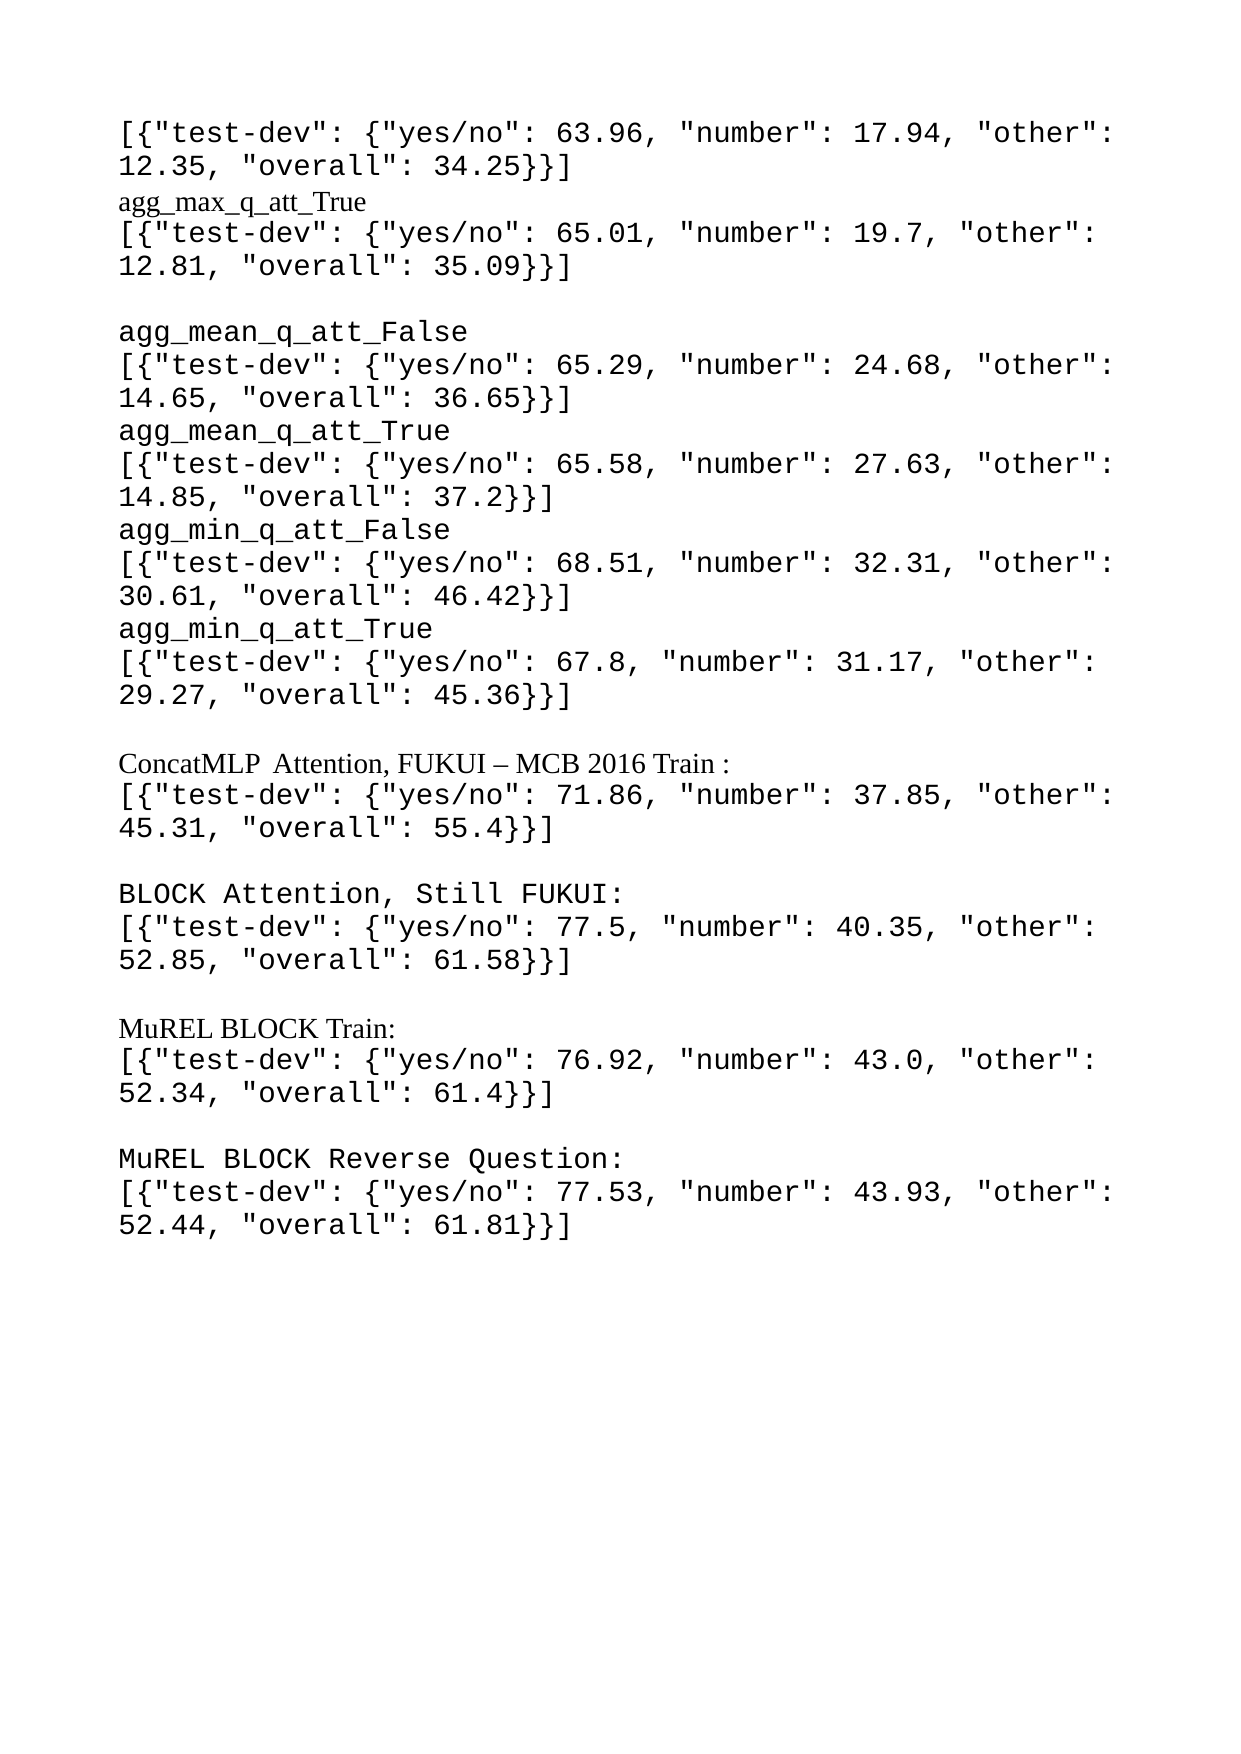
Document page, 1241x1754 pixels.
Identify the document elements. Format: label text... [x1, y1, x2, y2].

text agg_mean_q_att_False [118, 317, 1122, 350]
text [{"test-dev": {"yes/no": 65.29, "number": 24.68, "other": 14.65, "overall": 36.65}}] [118, 350, 1122, 416]
text [{"test-dev": {"yes/no": 67.8, "number": 31.17, "other": 29.27, "overall": 45.36}}] [118, 647, 1122, 713]
text [{"test-dev": {"yes/no": 65.01, "number": 19.7, "other": 12.81, "overall": 35.09}}] [118, 218, 1122, 284]
text ConcatMLP Attention, FUKUI – MCB 2016 Train : [118, 747, 1122, 780]
text MuREL BLOCK Train: [118, 1011, 1122, 1045]
text BLOCK Attention, Still FUKUI: [118, 879, 1122, 912]
text agg_mean_q_att_True [118, 416, 1122, 449]
text [{"test-dev": {"yes/no": 65.58, "number": 27.63, "other": 14.85, "overall": 37.2}}] [118, 449, 1122, 515]
text [{"test-dev": {"yes/no": 76.92, "number": 43.0, "other": 52.34, "overall": 61.4}}] [118, 1045, 1122, 1111]
text agg_min_q_att_False [118, 515, 1122, 548]
text [{"test-dev": {"yes/no": 68.51, "number": 32.31, "other": 30.61, "overall": 46.42}}] [118, 548, 1122, 614]
text MuREL BLOCK Reverse Question: [118, 1144, 1122, 1177]
text [{"test-dev": {"yes/no": 77.53, "number": 43.93, "other": 52.44, "overall": 61.81}}] [118, 1177, 1122, 1243]
text [{"test-dev": {"yes/no": 71.86, "number": 37.85, "other": 45.31, "overall": 55.4}}] [118, 780, 1122, 846]
text [{"test-dev": {"yes/no": 63.96, "number": 17.94, "other": 12.35, "overall": 34.25}}] [118, 118, 1122, 184]
text agg_min_q_att_True [118, 614, 1122, 647]
text agg_max_q_att_True [118, 184, 1122, 218]
text [{"test-dev": {"yes/no": 77.5, "number": 40.35, "other": 52.85, "overall": 61.58}}] [118, 912, 1122, 978]
